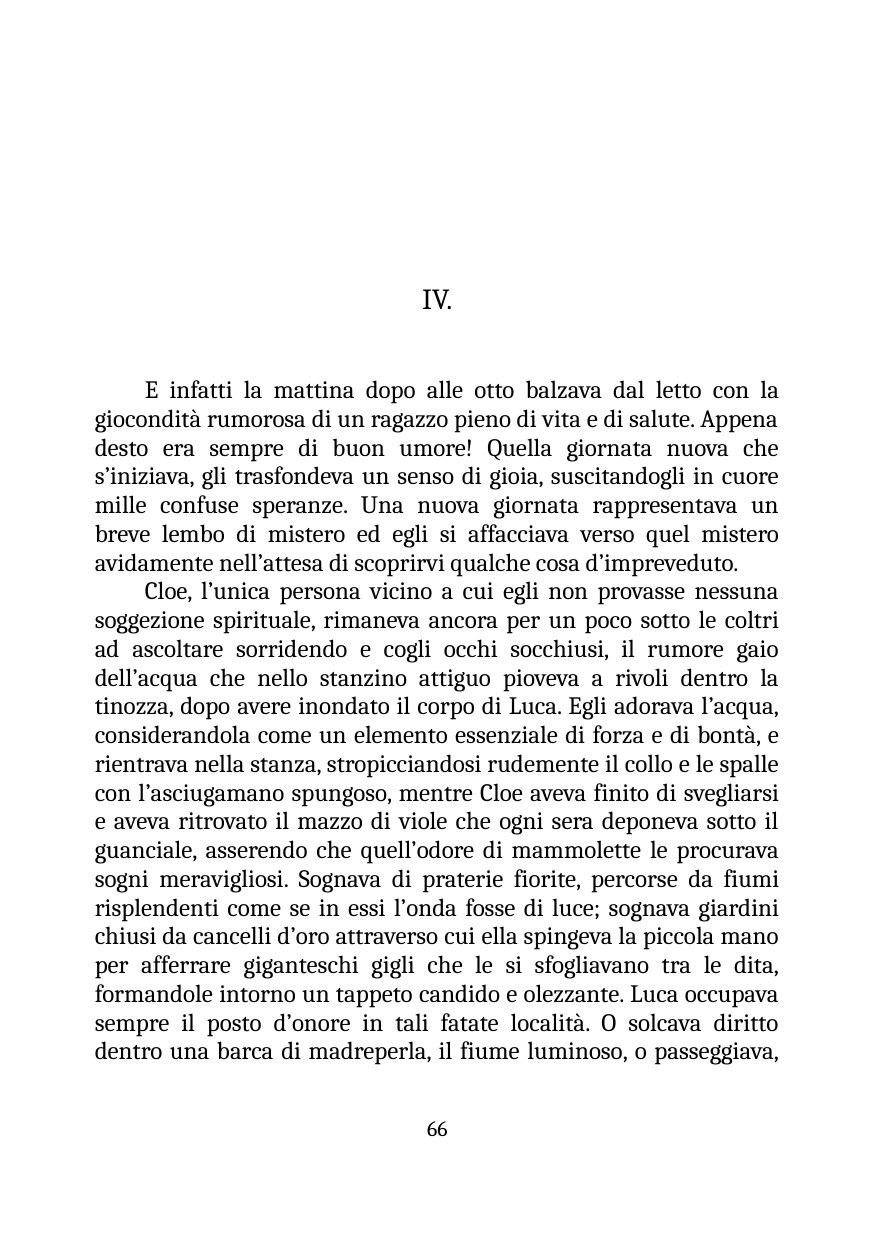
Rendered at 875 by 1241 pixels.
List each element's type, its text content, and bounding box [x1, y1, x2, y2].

text E infatti la mattina dopo alle otto balzava dal letto con la giocondità rumorosa di un ragazzo pieno di vita e di salute. Appena desto era sempre di buon umore! Quella giornata nuova che s’iniziava, gli trasfondeva un senso di gioia, suscitandogli in cuore mille confuse speranze. Una nuova giornata rappresentava un breve lembo di mistero ed egli si affacciava verso quel mistero avidamente nell’attesa di scoprirvi qualche cosa d’impreveduto. [94, 376, 779, 577]
subtitle IV. [94, 283, 779, 317]
text Cloe, l’unica persona vicino a cui egli non provasse nessuna soggezione spirituale, rimaneva ancora per un poco sotto le coltri ad ascoltare sorridendo e cogli occhi socchiusi, il rumore gaio dell’acqua che nello stanzino attiguo pioveva a rivoli dentro la tinozza, dopo avere inondato il corpo di Luca. Egli adorava l’acqua, considerandola come un elemento essenziale di forza e di bontà, e rientrava nella stanza, stropicciandosi rudemente il collo e le spalle con l’asciugamano spungoso, mentre Cloe aveva finito di svegliarsi e aveva ritrovato il mazzo di viole che ogni sera deponeva sotto il guanciale, asserendo che quell’odore di mammolette le procurava sogni meravigliosi. Sognava di praterie fiorite, percorse da fiumi risplendenti come se in essi l’onda fosse di luce; sognava giardini chiusi da cancelli d’oro attraverso cui ella spingeva la piccola mano per afferrare giganteschi gigli che le si sfogliavano tra le dita, formandole intorno un tappeto candido e olezzante. Luca occupava sempre il posto d’onore in tali fatate località. O solcava diritto dentro una barca di madreperla, il fiume luminoso, o passeggiava, [94, 577, 779, 1066]
